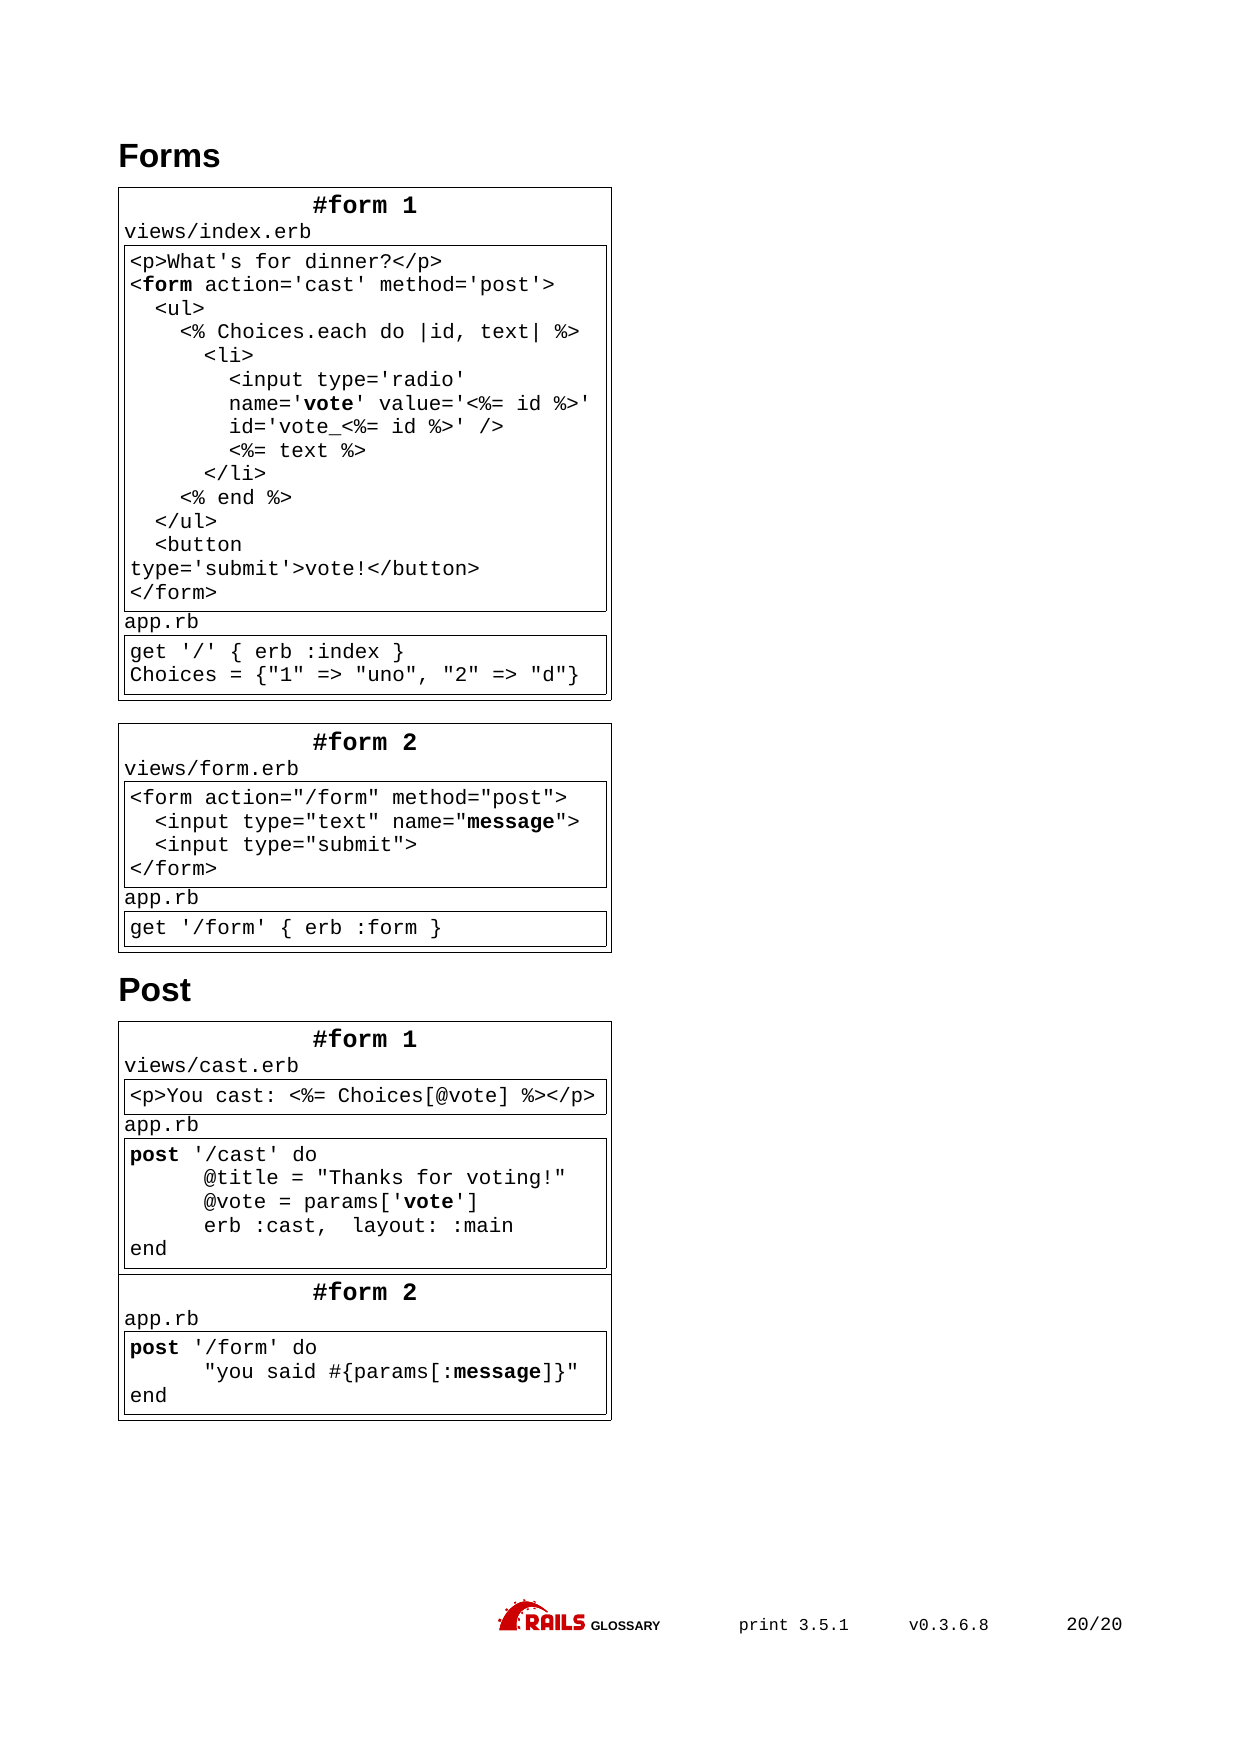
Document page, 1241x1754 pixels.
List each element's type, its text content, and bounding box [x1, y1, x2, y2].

table_header <p>You cast: <%= Choices[@vote] %></p> [125, 1080, 606, 1114]
table_header <form action="/form" method="post"> <input type="text" name="message"> <input type="submit"> </form> [125, 782, 606, 887]
table_header #form 1 views/index.erb app.rb [119, 188, 611, 699]
subtitle Post [118, 970, 611, 1009]
subtitle Forms [118, 136, 611, 174]
table_header get '/' { erb :index } Choices = {"1" => "uno", "2" => "d"} [125, 636, 606, 694]
table_header post '/cast' do @title = "Thanks for voting!" @vote = params['vote'] erb :cast, layout: :main end [125, 1139, 606, 1268]
table_cell #form 2 app.rb [119, 1275, 611, 1420]
table_header <p>What's for dinner?</p> <form action='cast' method='post'> <ul> <% Choices.each do |id, text| %> <li> <input type='radio' name='vote' value='<%= id %>' id='vote_<%= id %>' /> <%= text %> </li> <% end %> </ul> <button type='submit'>vote!</button> </form> [125, 246, 606, 611]
table_header #form 2 views/form.erb app.rb [119, 724, 611, 952]
table_header post '/form' do "you said #{params[:message]}" end [125, 1332, 606, 1414]
table_header #form 1 views/cast.erb app.rb [119, 1022, 611, 1274]
table_header get '/form' { erb :form } [125, 912, 606, 946]
